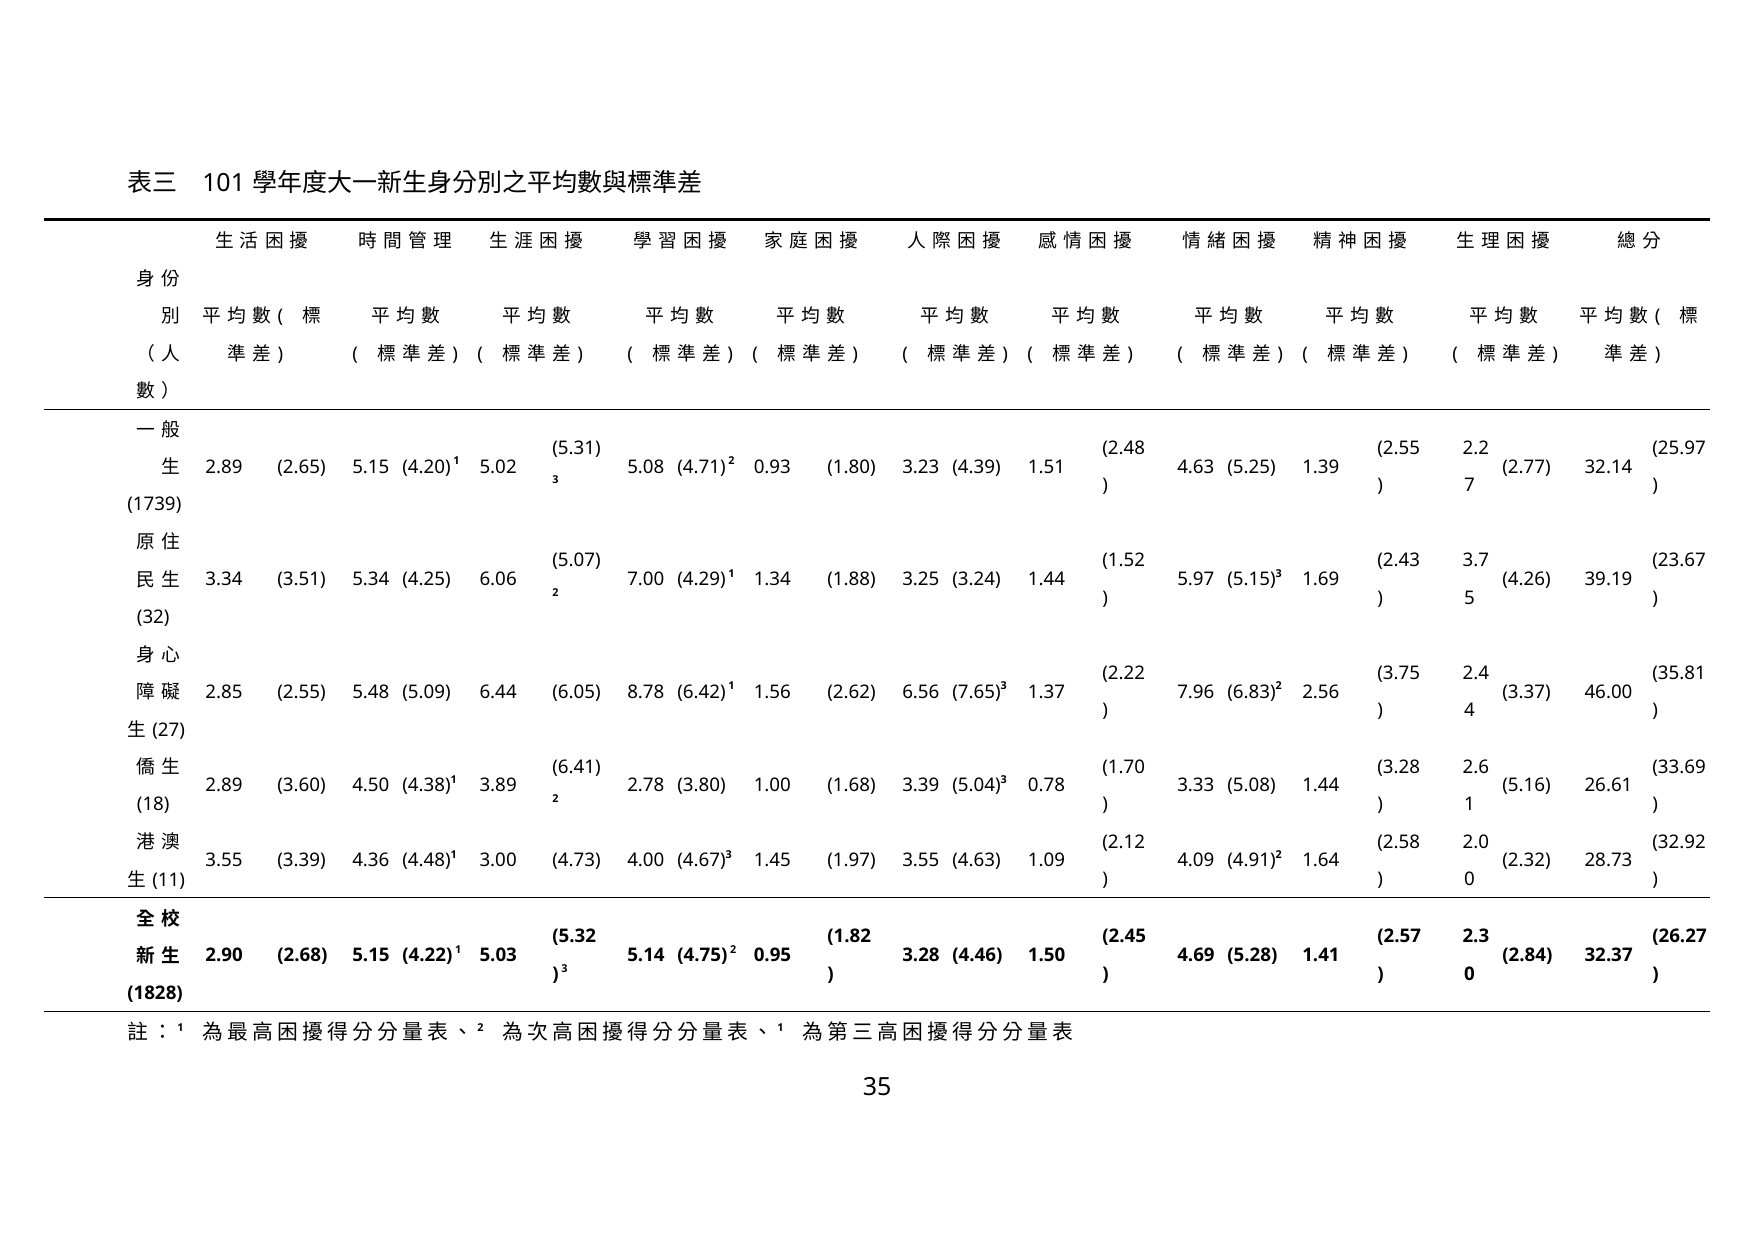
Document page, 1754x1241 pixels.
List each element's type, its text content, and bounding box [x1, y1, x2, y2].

table_cell 4.36 [331, 822, 395, 897]
table_cell (2.22) [1081, 635, 1153, 747]
table_cell 3.25 [879, 522, 943, 634]
table_cell 3.23 [879, 410, 943, 522]
table_cell 1.34 [742, 522, 806, 634]
table_cell (32.92) [1637, 822, 1710, 897]
table_cell 2.61 [1427, 747, 1492, 822]
table_cell 平均數(標準差) [1153, 259, 1290, 408]
table_cell (5.09) [395, 635, 468, 747]
table_cell 2.00 [1427, 822, 1492, 897]
table_cell 46.00 [1564, 635, 1637, 747]
table_cell 1.09 [1016, 822, 1081, 897]
table_cell 3.55 [189, 822, 258, 897]
table_cell 7.96 [1153, 635, 1218, 747]
table_cell (4.25) [395, 522, 468, 634]
table_cell 5.15 [331, 898, 395, 1011]
text 註：1為最高困擾得分分量表、2為次高困擾得分分量表、1為第三高困擾得分分量表 [127, 1012, 1627, 1049]
table_cell (4.71) 2 [669, 410, 742, 522]
table_cell (1.80) [806, 410, 879, 522]
table_cell 28.73 [1564, 822, 1637, 897]
table_cell (2.62) [806, 635, 879, 747]
table_cell 身心障礙生(27) [44, 635, 189, 747]
table_cell 僑生(18) [44, 747, 189, 822]
table_cell 1.51 [1016, 410, 1081, 522]
table_cell 3.33 [1153, 747, 1218, 822]
table_cell 6.44 [468, 635, 532, 747]
table_cell 平均數(標準差) [1564, 259, 1710, 408]
table_cell (3.51) [258, 522, 331, 634]
table_cell 4.50 [331, 747, 395, 822]
table_cell (2.68) [258, 898, 331, 1011]
table_cell 2.78 [605, 747, 669, 822]
table_cell 2.89 [189, 747, 258, 822]
table_cell 平均數(標準差) [1016, 259, 1153, 408]
table_cell 平均數(標準差) [1427, 259, 1564, 408]
table_cell (1.52) [1081, 522, 1153, 634]
table_cell (2.48) [1081, 410, 1153, 522]
table_cell 港澳生(11) [44, 822, 189, 897]
table_cell 平均數(標準差) [468, 259, 605, 408]
table_cell 1.44 [1290, 747, 1355, 822]
table_cell (4.63) [944, 822, 1016, 897]
table_cell 4.09 [1153, 822, 1218, 897]
table_cell 1.69 [1290, 522, 1355, 634]
table_cell 5.15 [331, 410, 395, 522]
table_cell 32.14 [1564, 410, 1637, 522]
table_cell 5.14 [605, 898, 669, 1011]
table_cell (2.55) [1355, 410, 1427, 522]
table_cell (35.81) [1637, 635, 1710, 747]
table_cell (5.07)2 [532, 522, 605, 634]
table_cell (33.69) [1637, 747, 1710, 822]
table_cell 4.69 [1153, 898, 1218, 1011]
table_cell (2.32) [1492, 822, 1564, 897]
table_cell 2.56 [1290, 635, 1355, 747]
table_cell (4.48)1 [395, 822, 468, 897]
table_cell 2.27 [1427, 410, 1492, 522]
table_cell 3.75 [1427, 522, 1492, 634]
table_cell 32.37 [1564, 898, 1637, 1011]
table_cell (4.29) 1 [669, 522, 742, 634]
table_header 學習困擾 [605, 221, 742, 258]
table_header 生理困擾 [1427, 221, 1564, 258]
table_header 人際困擾 [879, 221, 1016, 258]
table_header 家庭困擾 [742, 221, 879, 258]
table_cell 26.61 [1564, 747, 1637, 822]
table_cell (4.46) [944, 898, 1016, 1011]
table_cell 0.78 [1016, 747, 1081, 822]
table_cell 平均數(標準差) [605, 259, 742, 408]
table_cell 3.34 [189, 522, 258, 634]
table_header 生涯困擾 [468, 221, 605, 258]
table_cell (5.25) [1218, 410, 1290, 522]
table_cell 平均數(標準差) [742, 259, 879, 408]
table_cell 1.39 [1290, 410, 1355, 522]
table_cell (1.88) [806, 522, 879, 634]
table_cell (3.60) [258, 747, 331, 822]
table_cell (25.97) [1637, 410, 1710, 522]
table_cell 5.08 [605, 410, 669, 522]
table_cell 平均數(標準差) [189, 259, 331, 408]
table_cell 一般生(1739) [44, 410, 189, 522]
table_cell (3.28) [1355, 747, 1427, 822]
table_cell 1.37 [1016, 635, 1081, 747]
table_cell (1.68) [806, 747, 879, 822]
table_cell 6.56 [879, 635, 943, 747]
table_cell 5.48 [331, 635, 395, 747]
table_cell (4.67)3 [669, 822, 742, 897]
table_cell (6.42) 1 [669, 635, 742, 747]
table_cell (5.08) [1218, 747, 1290, 822]
table_cell (6.05) [532, 635, 605, 747]
table_cell 2.30 [1427, 898, 1492, 1011]
table_cell 2.89 [189, 410, 258, 522]
table_cell 5.34 [331, 522, 395, 634]
table_header 精神困擾 [1290, 221, 1427, 258]
table_cell (5.32) 3 [532, 898, 605, 1011]
table_cell (2.12) [1081, 822, 1153, 897]
table_cell 身份別（人數） [44, 259, 189, 408]
table_cell (4.39) [944, 410, 1016, 522]
table_cell (3.75) [1355, 635, 1427, 747]
table_cell (2.55) [258, 635, 331, 747]
table_cell 平均數(標準差) [879, 259, 1016, 408]
table_cell 3.89 [468, 747, 532, 822]
table_cell (2.45) [1081, 898, 1153, 1011]
table_cell (3.39) [258, 822, 331, 897]
table_cell 3.00 [468, 822, 532, 897]
table_cell 7.00 [605, 522, 669, 634]
table_header 總分 [1564, 221, 1710, 258]
table_cell (4.38)1 [395, 747, 468, 822]
table_cell 3.39 [879, 747, 943, 822]
table_cell 平均數(標準差) [1290, 259, 1427, 408]
table_cell 1.50 [1016, 898, 1081, 1011]
table_cell (4.75) 2 [669, 898, 742, 1011]
table_cell (26.27) [1637, 898, 1710, 1011]
table_cell 3.28 [879, 898, 943, 1011]
table_cell 4.00 [605, 822, 669, 897]
table_cell 6.06 [468, 522, 532, 634]
table_cell (2.84) [1492, 898, 1564, 1011]
table_cell (2.65) [258, 410, 331, 522]
table_cell (1.70) [1081, 747, 1153, 822]
table_header 時間管理 [331, 221, 468, 258]
table_cell 2.85 [189, 635, 258, 747]
table_cell 全校新生(1828) [44, 898, 189, 1011]
table_cell (2.58) [1355, 822, 1427, 897]
table_cell 1.44 [1016, 522, 1081, 634]
table_cell 1.00 [742, 747, 806, 822]
table_cell (5.15)3 [1218, 522, 1290, 634]
table_header 生活困擾 [189, 221, 331, 258]
table_header 情緒困擾 [1153, 221, 1290, 258]
table_cell (5.28) [1218, 898, 1290, 1011]
table_cell 3.55 [879, 822, 943, 897]
table_cell 39.19 [1564, 522, 1637, 634]
table_cell (7.65)3 [944, 635, 1016, 747]
table_cell (5.16) [1492, 747, 1564, 822]
table_cell (2.77) [1492, 410, 1564, 522]
table_cell (5.31)3 [532, 410, 605, 522]
table_cell (4.20) 1 [395, 410, 468, 522]
table_cell (23.67) [1637, 522, 1710, 634]
table_cell 5.97 [1153, 522, 1218, 634]
table_cell 0.93 [742, 410, 806, 522]
table_header 感情困擾 [1016, 221, 1153, 258]
table_cell 0.95 [742, 898, 806, 1011]
table_cell (6.41)2 [532, 747, 605, 822]
table_cell (2.43) [1355, 522, 1427, 634]
table_cell (4.26) [1492, 522, 1564, 634]
table_cell (2.57) [1355, 898, 1427, 1011]
table_cell (3.37) [1492, 635, 1564, 747]
table_cell (3.24) [944, 522, 1016, 634]
text 表三 101學年度大一新生身分別之平均數與標準差 [89, 162, 1627, 200]
table_cell 原住民生(32) [44, 522, 189, 634]
table_cell (1.82) [806, 898, 879, 1011]
table_cell (5.04)3 [944, 747, 1016, 822]
table_cell 1.64 [1290, 822, 1355, 897]
table_cell (1.97) [806, 822, 879, 897]
table_cell (4.73) [532, 822, 605, 897]
table_cell (4.22) 1 [395, 898, 468, 1011]
table_cell (3.80) [669, 747, 742, 822]
table_cell 1.41 [1290, 898, 1355, 1011]
table_cell 1.56 [742, 635, 806, 747]
table_cell (6.83)2 [1218, 635, 1290, 747]
table_cell 5.03 [468, 898, 532, 1011]
table_cell 5.02 [468, 410, 532, 522]
table_header [44, 221, 189, 258]
table_cell 2.44 [1427, 635, 1492, 747]
table_cell 1.45 [742, 822, 806, 897]
table_cell (4.91)2 [1218, 822, 1290, 897]
table_cell 平均數(標準差) [331, 259, 468, 408]
table_cell 8.78 [605, 635, 669, 747]
table_cell 4.63 [1153, 410, 1218, 522]
table_cell 2.90 [189, 898, 258, 1011]
